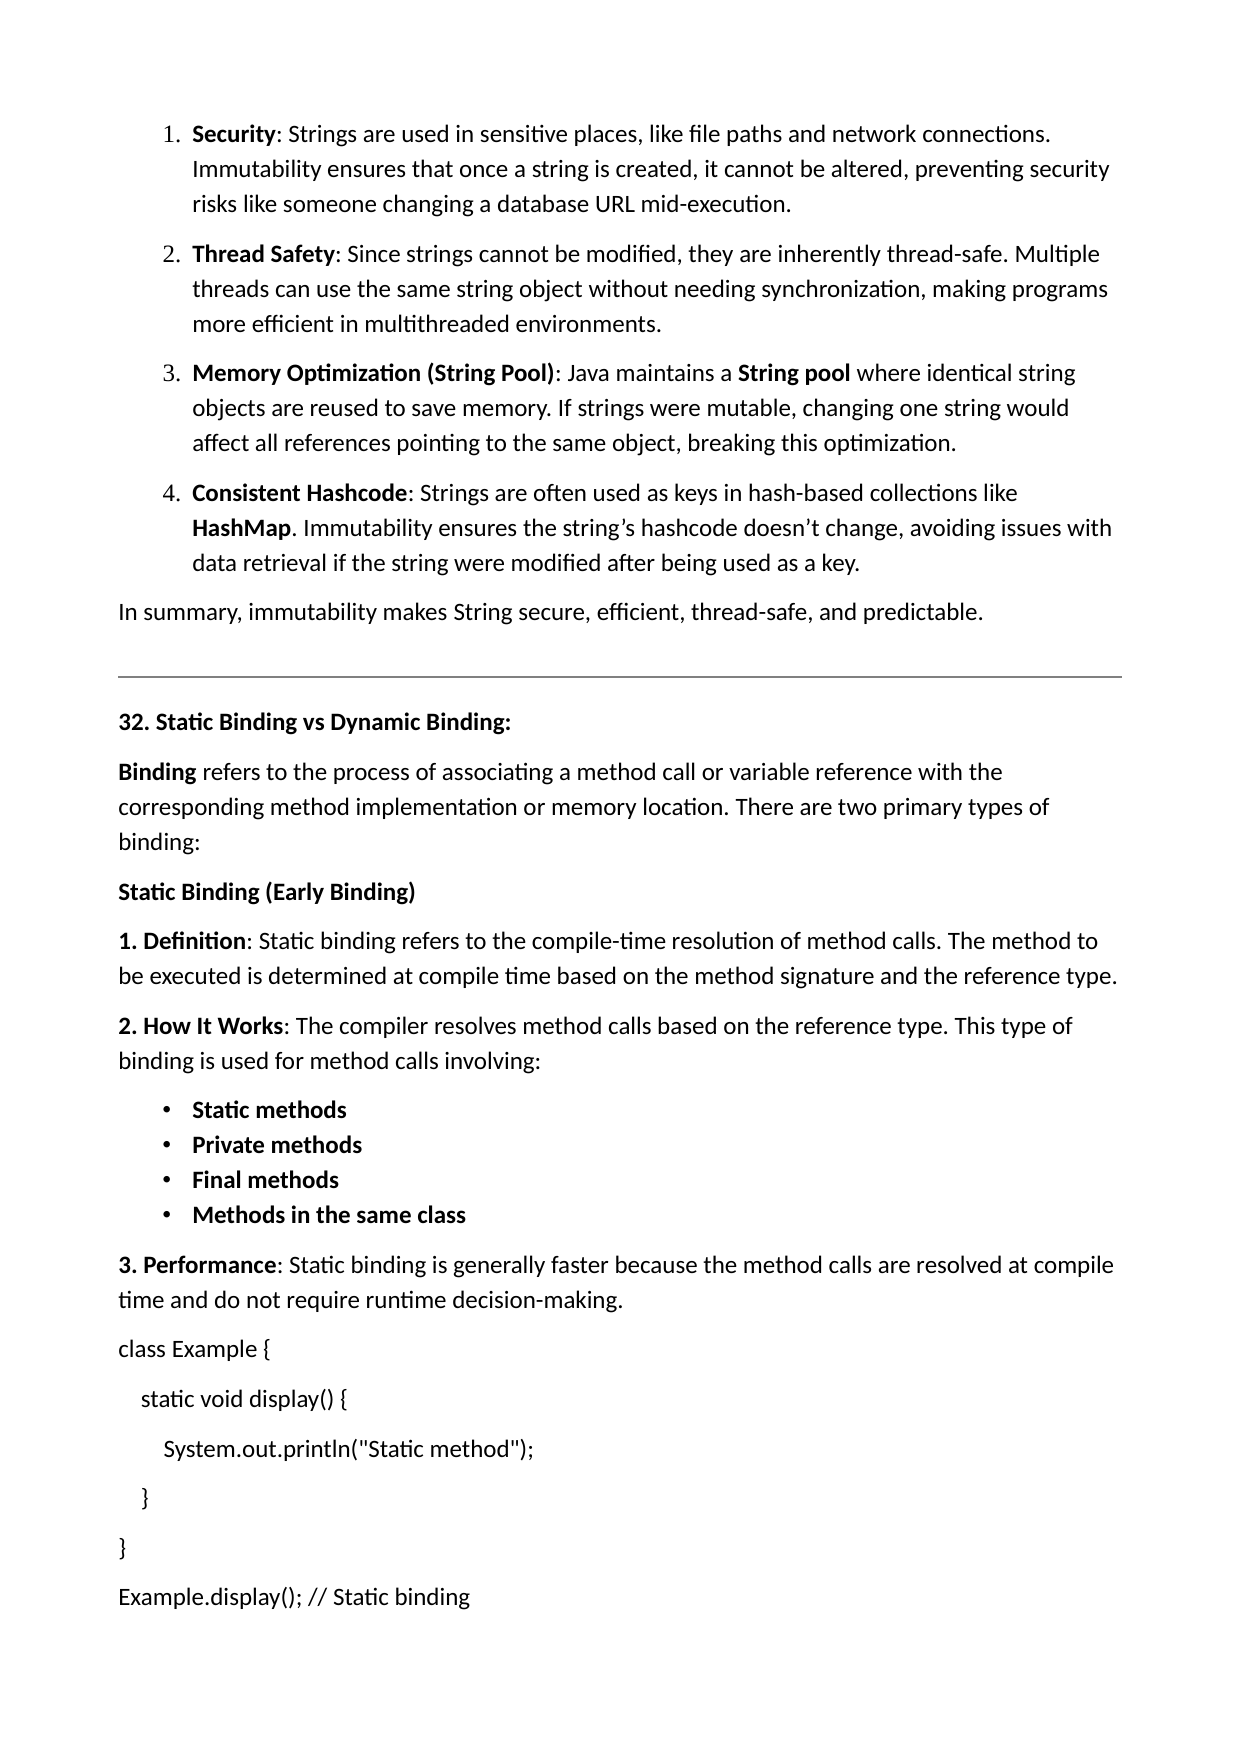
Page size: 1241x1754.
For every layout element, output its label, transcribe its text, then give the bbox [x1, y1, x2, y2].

list Memory Optimization (String Pool): Java maintains a String pool where identical string objects are reused to save memory. If strings were mutable, changing one string would affect all references pointing to the same object, breaking this optimization. [162, 357, 1122, 458]
text System.out.println("Static method"); [118, 1433, 1122, 1463]
text 1. Definition: Static binding refers to the compile-time resolution of method calls. The method to be executed is determined at compile time based on the method signature and the reference type. [118, 925, 1122, 991]
list Security: Strings are used in sensitive places, like file paths and network connections. Immutability ensures that once a string is created, it cannot be altered, preventing security risks like someone changing a database URL mid-execution. [162, 118, 1122, 219]
text } [118, 1532, 1122, 1562]
text class Example { [118, 1333, 1122, 1364]
list Private methods [162, 1129, 1122, 1160]
list Static methods [162, 1094, 1122, 1125]
text Example.display(); // Static binding [118, 1581, 1122, 1612]
text 3. Performance: Static binding is generally faster because the method calls are resolved at compile time and do not require runtime decision-making. [118, 1249, 1122, 1314]
list Final methods [162, 1164, 1122, 1195]
list Methods in the same class [162, 1199, 1122, 1230]
text In summary, immutability makes String secure, efficient, thread-safe, and predictable. [118, 596, 1122, 627]
list Thread Safety: Since strings cannot be modified, they are inherently thread-safe. Multiple threads can use the same string object without needing synchronization, making programs more efficient in multithreaded environments. [162, 238, 1122, 338]
text 32. Static Binding vs Dynamic Binding: [118, 706, 1122, 737]
list Consistent Hashcode: Strings are often used as keys in hash-based collections like HashMap. Immutability ensures the string’s hashcode doesn’t change, avoiding issues with data retrieval if the string were modified after being used as a key. [162, 477, 1122, 577]
text Static Binding (Early Binding) [118, 876, 1122, 906]
text } [118, 1482, 1122, 1513]
text Binding refers to the process of associating a method call or variable reference with the corresponding method implementation or memory location. There are two primary types of binding: [118, 756, 1122, 857]
text static void display() { [118, 1383, 1122, 1414]
text 2. How It Works: The compiler resolves method calls based on the reference type. This type of binding is used for method calls involving: [118, 1010, 1122, 1075]
